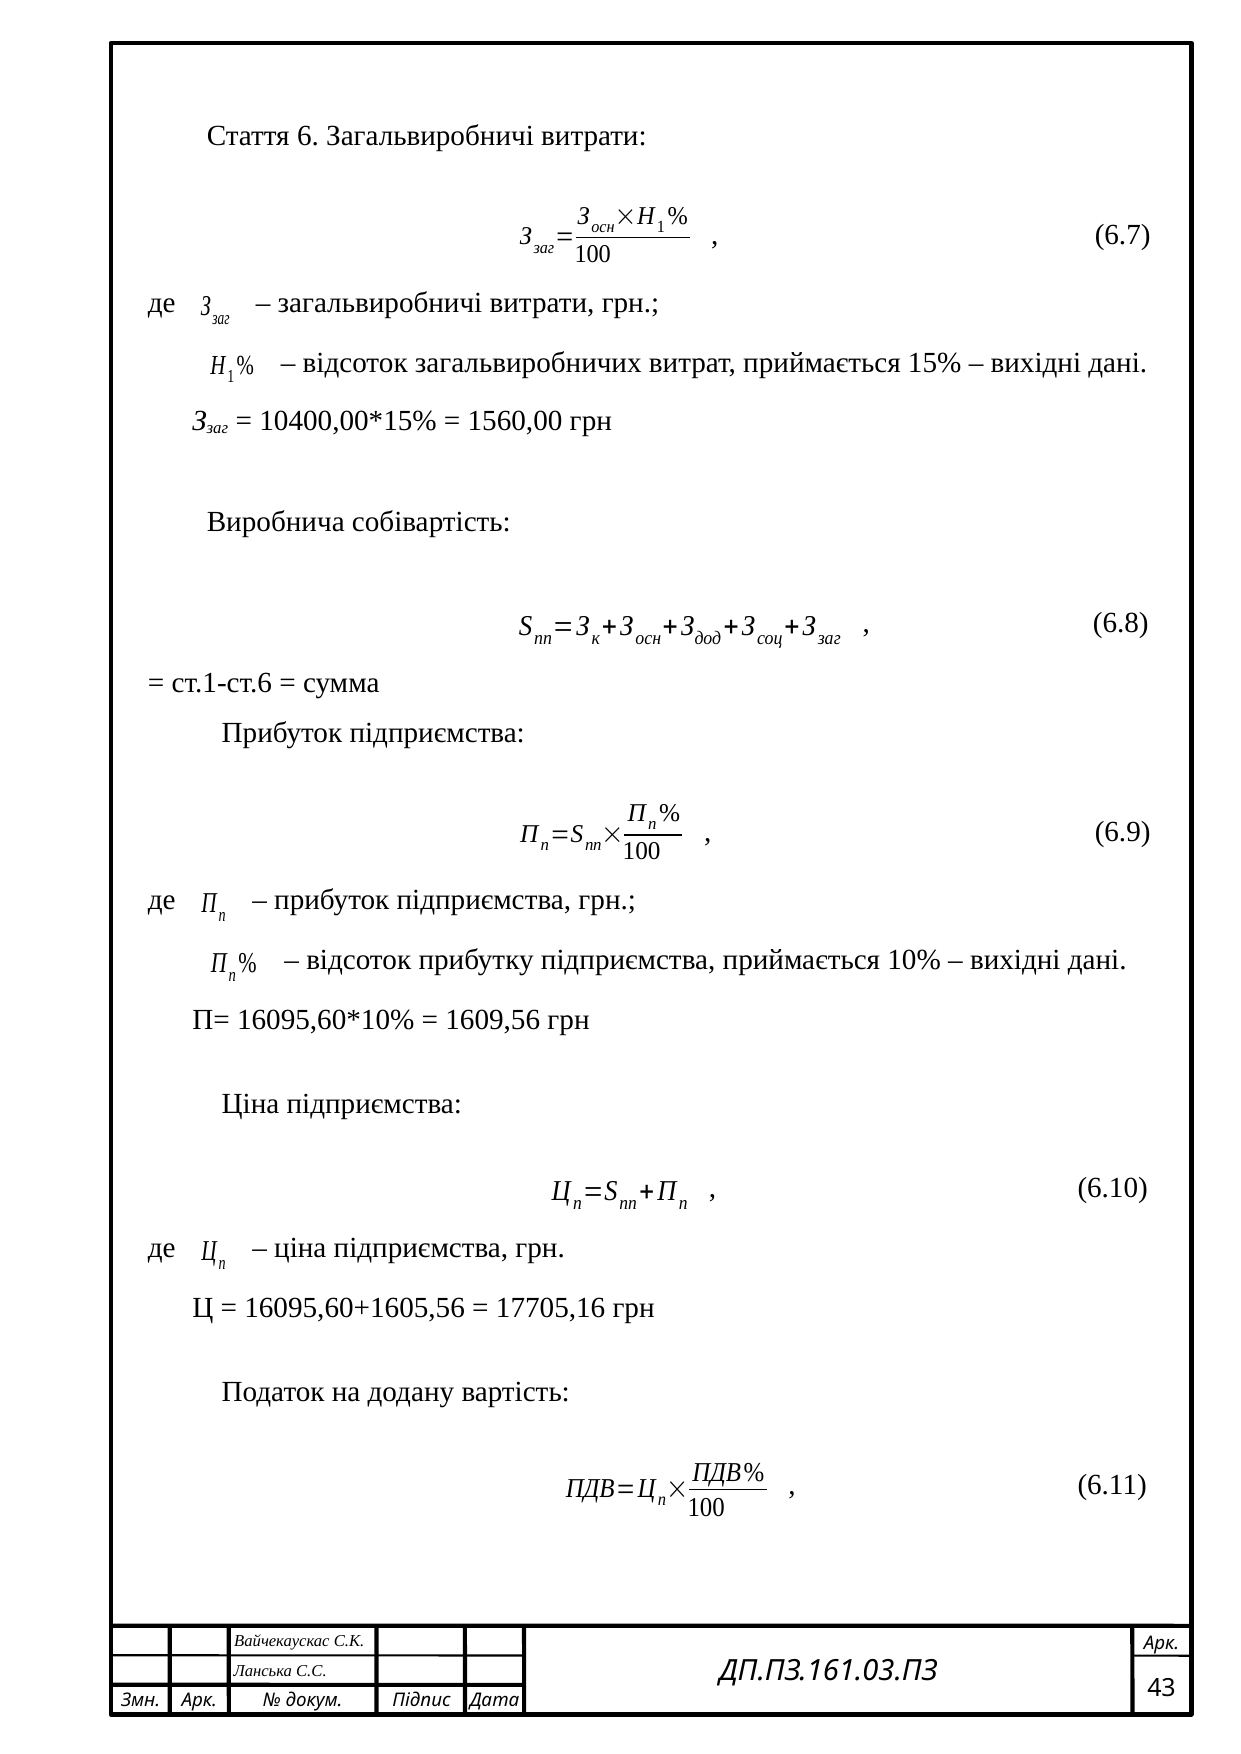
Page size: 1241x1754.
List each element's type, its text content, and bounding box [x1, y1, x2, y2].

text де – прибуток підприємства, грн.; [148, 882, 1152, 925]
text – відсоток загальвиробничих витрат, приймається 15% – вихідні дані. [148, 345, 1152, 387]
text = ст.1-ст.6 = сумма [148, 665, 1152, 698]
text Податок на додану вартість: [148, 1374, 1152, 1407]
text , (6.9) [500, 799, 1152, 865]
text Прибуток підприємства: [148, 715, 1152, 749]
text Ціна підприємства: [148, 1086, 1152, 1119]
text , (6.11) [148, 1458, 1152, 1522]
text Виробнича собівартість: [148, 504, 1152, 538]
text Стаття 6. Загальвиробничі витрати: [148, 118, 1152, 152]
text , (6.10) [148, 1170, 1150, 1213]
text де – ціна підприємства, грн. [148, 1230, 1152, 1273]
text П= 16095,60*10% = 1609,56 грн [148, 1002, 1152, 1036]
text – відсоток прибутку підприємства, приймається 10% – вихідні дані. [148, 942, 1152, 985]
text , (6.8) [148, 605, 1178, 648]
text де – загальвиробничі витрати, грн.; [148, 285, 1152, 328]
text Ззаг = 10400,00*15% = 1560,00 грн [148, 403, 1152, 437]
text Ц = 16095,60+1605,56 = 17705,16 грн [148, 1290, 1152, 1324]
text , (6.7) [148, 202, 1152, 268]
